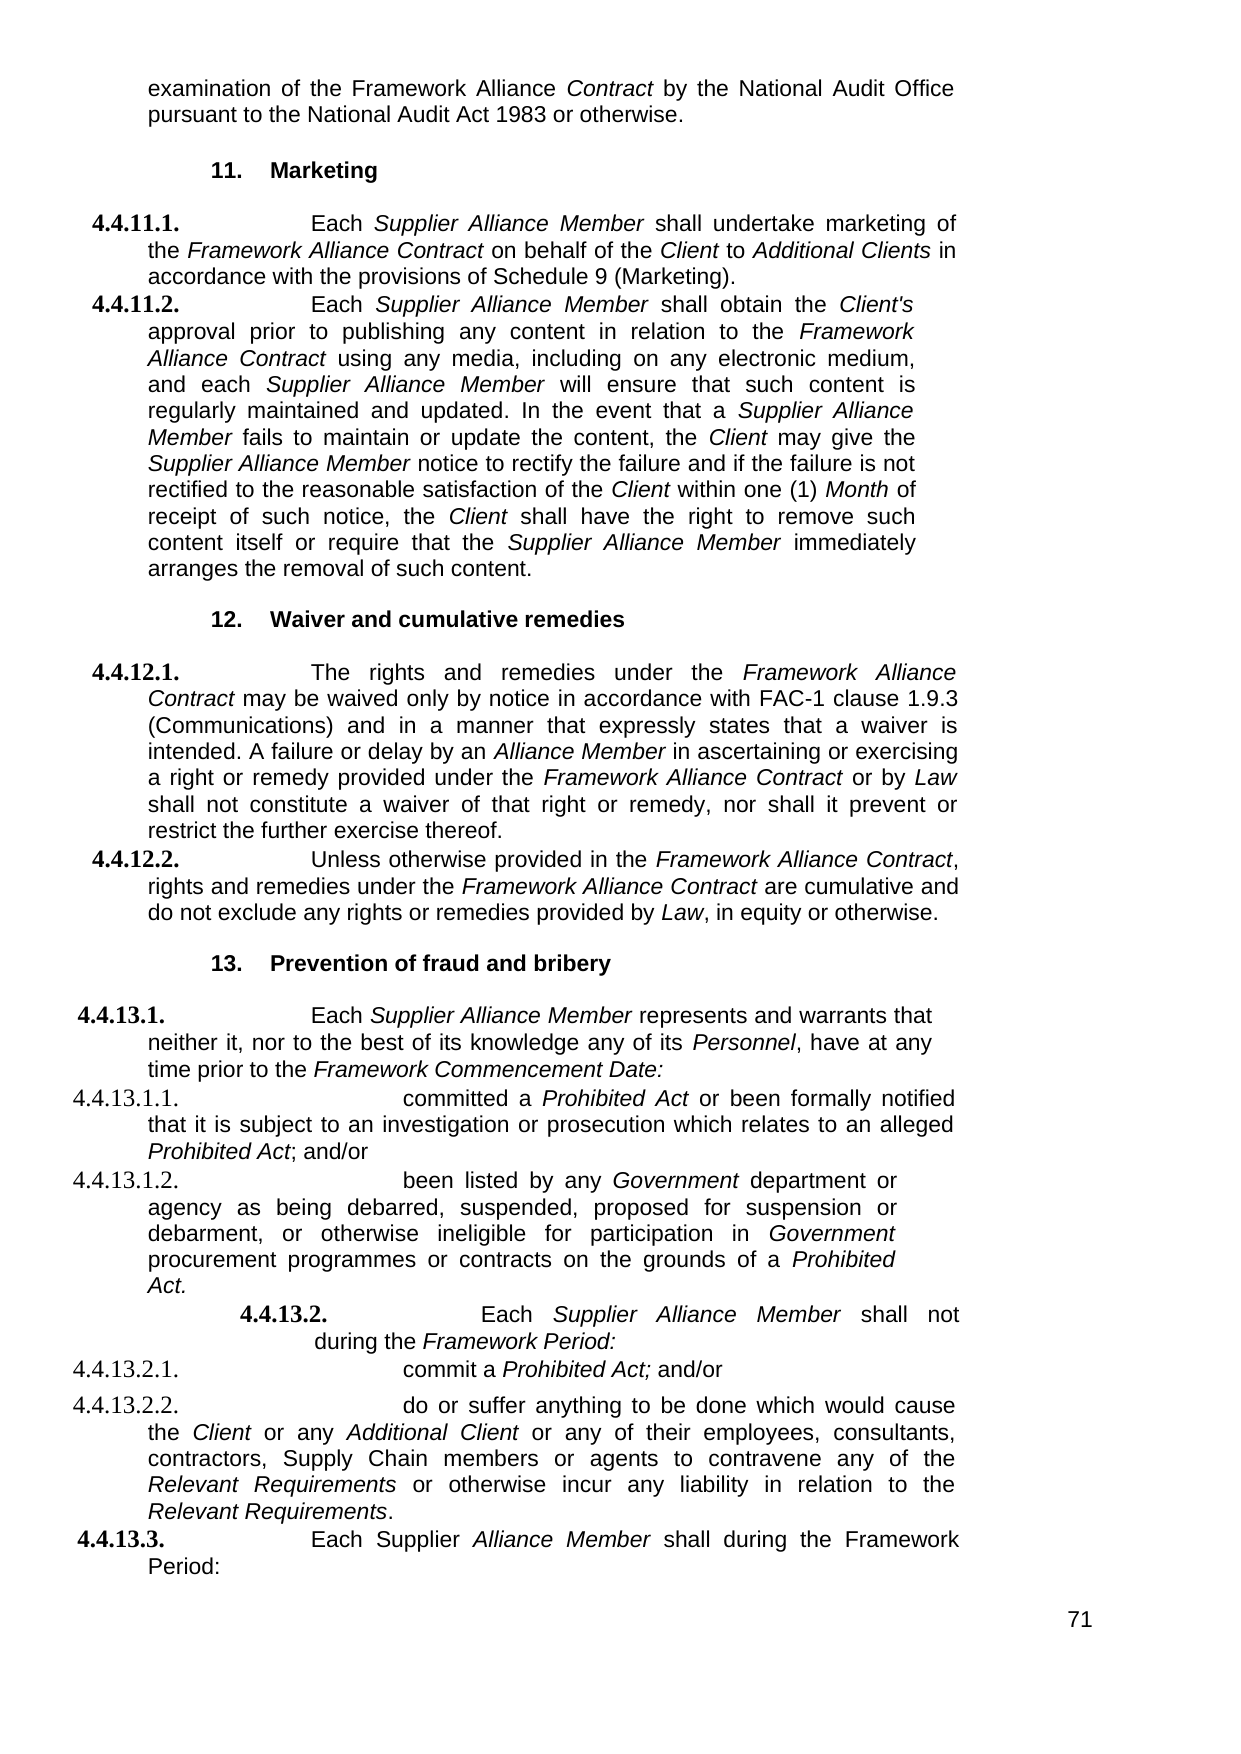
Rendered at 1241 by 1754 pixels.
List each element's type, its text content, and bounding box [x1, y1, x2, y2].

subtitle Prevention of fraud and bribery [211, 950, 1092, 976]
list Each Supplier Alliance Member shall undertake marketing of the Framework Alliance Contract on behalf of the Client to Additional Clients in accordance with the provisions of Schedule 9 (Marketing). [92, 208, 956, 289]
subtitle Marketing [211, 157, 1092, 183]
list Each Supplier Alliance Member shall during the Framework Period: [77, 1524, 959, 1579]
list The rights and remedies under the Framework Alliance Contract may be waived only by notice in accordance with FAC-1 clause 1.9.3 (Communications) and in a manner that expressly states that a waiver is intended. A failure or delay by an Alliance Member in ascertaining or exercising a right or remedy provided under the Framework Alliance Contract or by Law shall not constitute a waiver of that right or remedy, nor shall it prevent or restrict the further exercise thereof. [92, 657, 959, 843]
list commit a Prohibited Act; and/or [73, 1354, 1092, 1383]
list been listed by any Government department or agency as being debarred, suspended, proposed for suspension or debarment, or otherwise ineligible for participation in Government procurement programmes or contracts on the grounds of a Prohibited Act. [73, 1165, 897, 1299]
list examination of the Framework Alliance Contract by the National Audit Office pursuant to the National Audit Act 1983 or otherwise. [92, 75, 954, 128]
subtitle Waiver and cumulative remedies [211, 606, 1092, 632]
list Each Supplier Alliance Member represents and warrants that neither it, nor to the best of its knowledge any of its Personnel, have at any time prior to the Framework Commencement Date: [77, 1000, 932, 1082]
list Each Supplier Alliance Member shall not during the Framework Period: [240, 1299, 959, 1354]
list do or suffer anything to be done which would cause the Client or any Additional Client or any of their employees, consultants, contractors, Supply Chain members or agents to contravene any of the Relevant Requirements or otherwise incur any liability in relation to the Relevant Requirements. [73, 1390, 956, 1524]
list Each Supplier Alliance Member shall obtain the Client's approval prior to publishing any content in relation to the Framework Alliance Contract using any media, including on any electronic medium, and each Supplier Alliance Member will ensure that such content is regularly maintained and updated. In the event that a Supplier Alliance Member fails to maintain or update the content, the Client may give the Supplier Alliance Member notice to rectify the failure and if the failure is not rectified to the reasonable satisfaction of the Client within one (1) Month of receipt of such notice, the Client shall have the right to remove such content itself or require that the Supplier Alliance Member immediately arranges the removal of such content. [92, 289, 916, 582]
list Unless otherwise provided in the Framework Alliance Contract, rights and remedies under the Framework Alliance Contract are cumulative and do not exclude any rights or remedies provided by Law, in equity or otherwise. [92, 844, 959, 925]
list committed a Prohibited Act or been formally notified that it is subject to an investigation or prosecution which relates to an alleged Prohibited Act; and/or [73, 1083, 956, 1164]
